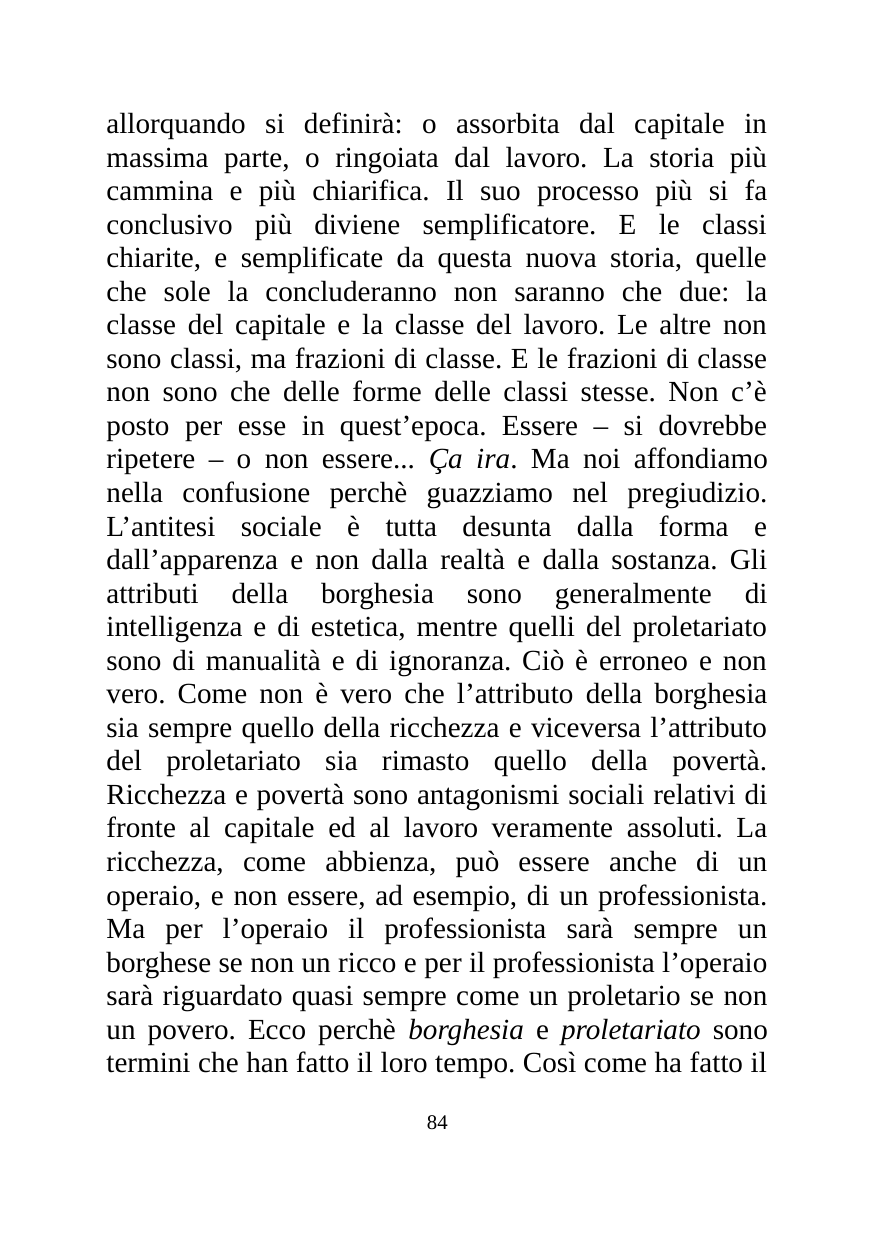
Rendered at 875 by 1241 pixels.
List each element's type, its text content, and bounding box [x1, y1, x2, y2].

text allorquando si definirà: o assorbita dal capitale in massima parte, o ringoiata dal lavoro. La storia più cammina e più chiarifica. Il suo processo più si fa conclusivo più diviene semplificatore. E le classi chiarite, e semplificate da questa nuova storia, quelle che sole la concluderanno non saranno che due: la classe del capitale e la classe del lavoro. Le altre non sono classi, ma frazioni di classe. E le frazioni di classe non sono che delle forme delle classi stesse. Non c’è posto per esse in quest’epoca. Essere – si dovrebbe ripetere – o non essere... Ça ira. Ma noi affondiamo nella confusione perchè guazziamo nel pregiudizio. L’antitesi sociale è tutta desunta dalla forma e dall’apparenza e non dalla realtà e dalla sostanza. Gli attributi della borghesia sono generalmente di intelligenza e di estetica, mentre quelli del proletariato sono di manualità e di ignoranza. Ciò è erroneo e non vero. Come non è vero che l’attributo della borghesia sia sempre quello della ricchezza e viceversa l’attributo del proletariato sia rimasto quello della povertà. Ricchezza e povertà sono antagonismi sociali relativi di fronte al capitale ed al lavoro veramente assoluti. La ricchezza, come abbienza, può essere anche di un operaio, e non essere, ad esempio, di un professionista. Ma per l’operaio il professionista sarà sempre un borghese se non un ricco e per il professionista l’operaio sarà riguardato quasi sempre come un proletario se non un povero. Ecco perchè borghesia e proletariato sono termini che han fatto il loro tempo. Così come ha fatto il [106, 106, 768, 1079]
